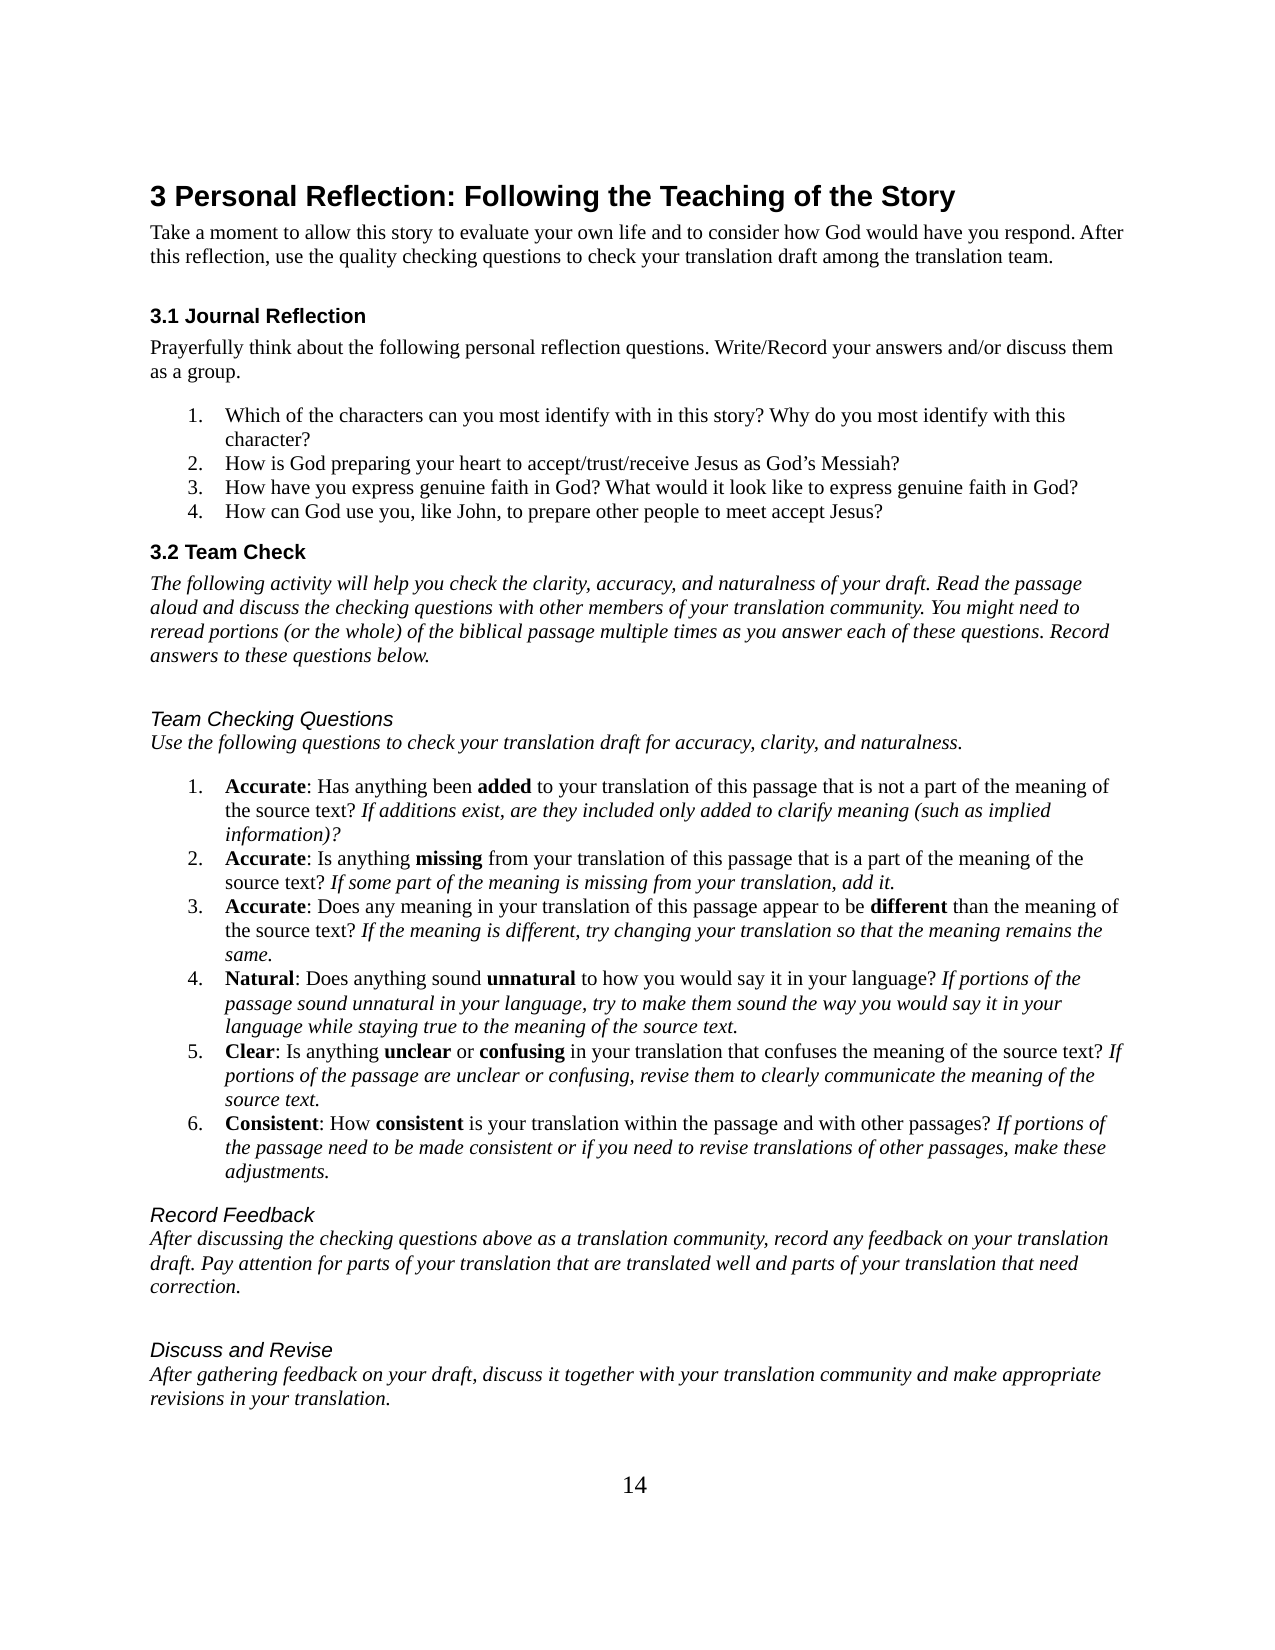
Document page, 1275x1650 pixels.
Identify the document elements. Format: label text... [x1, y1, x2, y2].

subtitle Discuss and Revise [150, 1337, 1125, 1361]
text Take a moment to allow this story to evaluate your own life and to consider how God would have you respond. After this reflection, use the quality checking questions to check your translation draft among the translation team. [150, 220, 1125, 268]
text Prayerfully think about the following personal reflection questions. Write/Record your answers and/or discuss them as a group. [150, 335, 1125, 383]
list Clear: Is anything unclear or confusing in your translation that confuses the meaning of the source text? If portions of the passage are unclear or confusing, revise them to clearly communicate the meaning of the source text. [187, 1038, 1125, 1111]
list Consistent: How consistent is your translation within the passage and with other passages? If portions of the passage need to be made consistent or if you need to revise translations of other passages, make these adjustments. [187, 1111, 1125, 1183]
subtitle Team Checking Questions [150, 706, 1125, 730]
subtitle 3.2 Team Check [150, 540, 1125, 564]
list How have you express genuine faith in God? What would it look like to express genuine faith in God? [187, 475, 1125, 499]
subtitle 3.1 Journal Reflection [150, 304, 1125, 328]
text After discussing the checking questions above as a translation community, record any feedback on your translation draft. Pay attention for parts of your translation that are translated well and parts of your translation that need correction. [150, 1226, 1125, 1298]
text After gathering feedback on your draft, discuss it together with your translation community and make appropriate revisions in your translation. [150, 1361, 1125, 1409]
list Accurate: Has anything been added to your translation of this passage that is not a part of the meaning of the source text? If additions exist, are they included only added to clarify meaning (such as implied information)? [187, 774, 1125, 846]
list Which of the characters can you most identify with in this story? Why do you most identify with this character? [187, 403, 1125, 451]
list Natural: Does anything sound unnatural to how you would say it in your language? If portions of the passage sound unnatural in your language, try to make them sound the way you would say it in your language while staying true to the meaning of the source text. [187, 966, 1125, 1038]
list How can God use you, like John, to prepare other people to meet accept Jesus? [187, 499, 1125, 523]
subtitle Record Feedback [150, 1202, 1125, 1226]
list Accurate: Does any meaning in your translation of this passage appear to be different than the meaning of the source text? If the meaning is different, try changing your translation so that the meaning remains the same. [187, 894, 1125, 966]
subtitle 3 Personal Reflection: Following the Teaching of the Story [150, 179, 1125, 212]
text The following activity will help you check the clarity, accuracy, and naturalness of your draft. Read the passage aloud and discuss the checking questions with other members of your translation community. You might need to reread portions (or the whole) of the biblical passage multiple times as you answer each of these questions. Record answers to these questions below. [150, 571, 1125, 667]
list Accurate: Is anything missing from your translation of this passage that is a part of the meaning of the source text? If some part of the meaning is missing from your translation, add it. [187, 846, 1125, 894]
list How is God preparing your heart to accept/trust/receive Jesus as God’s Messiah? [187, 451, 1125, 475]
text Use the following questions to check your translation draft for accuracy, clarity, and naturalness. [150, 730, 1125, 754]
